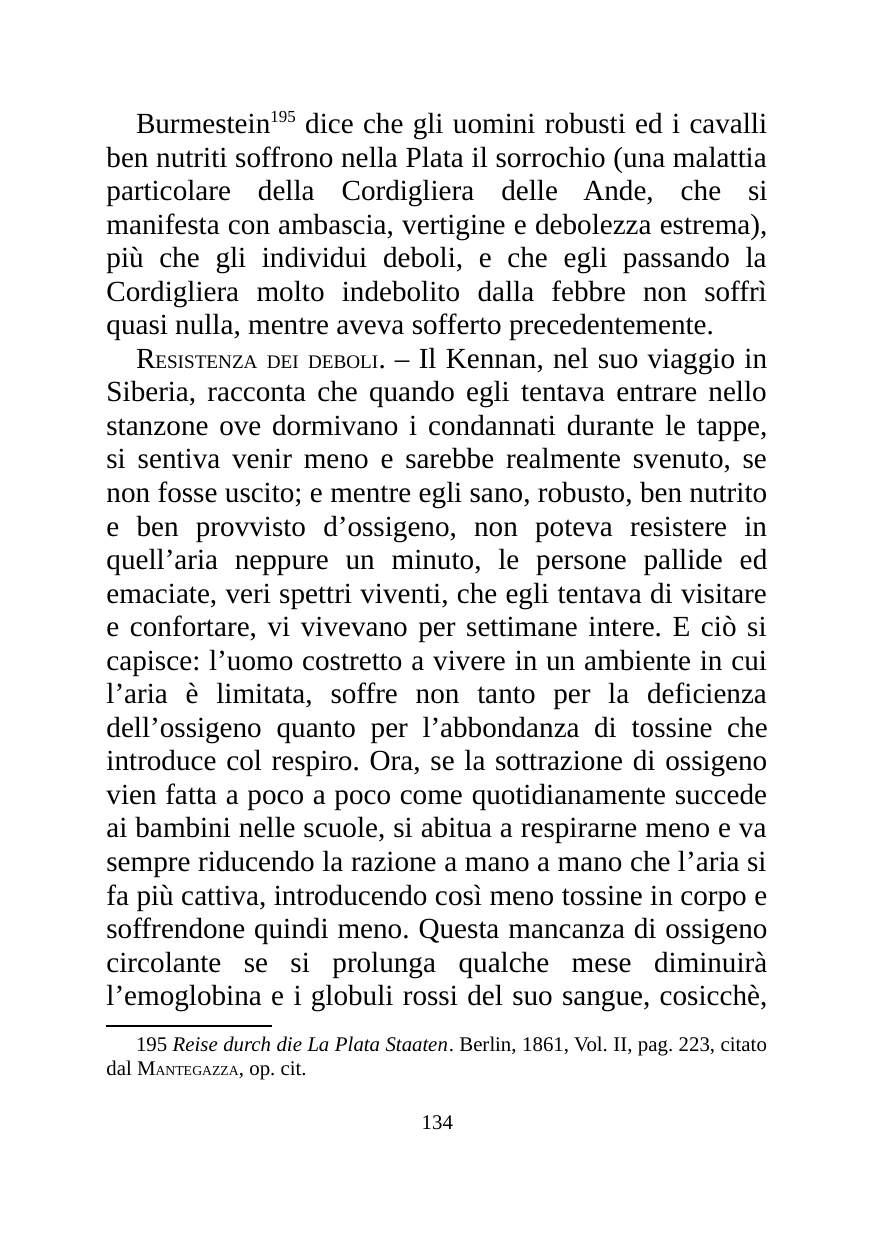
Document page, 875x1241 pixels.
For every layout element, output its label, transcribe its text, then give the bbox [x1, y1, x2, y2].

text Reise durch die La Plata Staaten. Berlin, 1861, Vol. II, pag. 223, citato dal Mantegazza, op. cit. [106, 1032, 768, 1080]
text Resistenza dei deboli. – Il Kennan, nel suo viaggio in Siberia, racconta che quando egli tentava entrare nello stanzone ove dormivano i condannati durante le tappe, si sentiva venir meno e sarebbe realmente svenuto, se non fosse uscito; e mentre egli sano, robusto, ben nutrito e ben provvisto d’ossigeno, non poteva resistere in quell’aria neppure un minuto, le persone pallide ed emaciate, veri spettri viventi, che egli tentava di visitare e confortare, vi vivevano per settimane intere. E ciò si capisce: l’uomo costretto a vivere in un ambiente in cui l’aria è limitata, soffre non tanto per la deficienza dell’ossigeno quanto per l’abbondanza di tossine che introduce col respiro. Ora, se la sottrazione di ossigeno vien fatta a poco a poco come quotidianamente succede ai bambini nelle scuole, si abitua a respirarne meno e va sempre riducendo la razione a mano a mano che l’aria si fa più cattiva, introducendo così meno tossine in corpo e soffrendone quindi meno. Questa mancanza di ossigeno circolante se si prolunga qualche mese diminuirà l’emoglobina e i globuli rossi del suo sangue, cosicchè, [106, 341, 768, 1012]
text Burmestein dice che gli uomini robusti ed i cavalli ben nutriti soffrono nella Plata il sorrochio (una malattia particolare della Cordigliera delle Ande, che si manifesta con ambascia, vertigine e debolezza estrema), più che gli individui deboli, e che egli passando la Cordigliera molto indebolito dalla febbre non soffrì quasi nulla, mentre aveva sofferto precedentemente. [106, 106, 768, 341]
